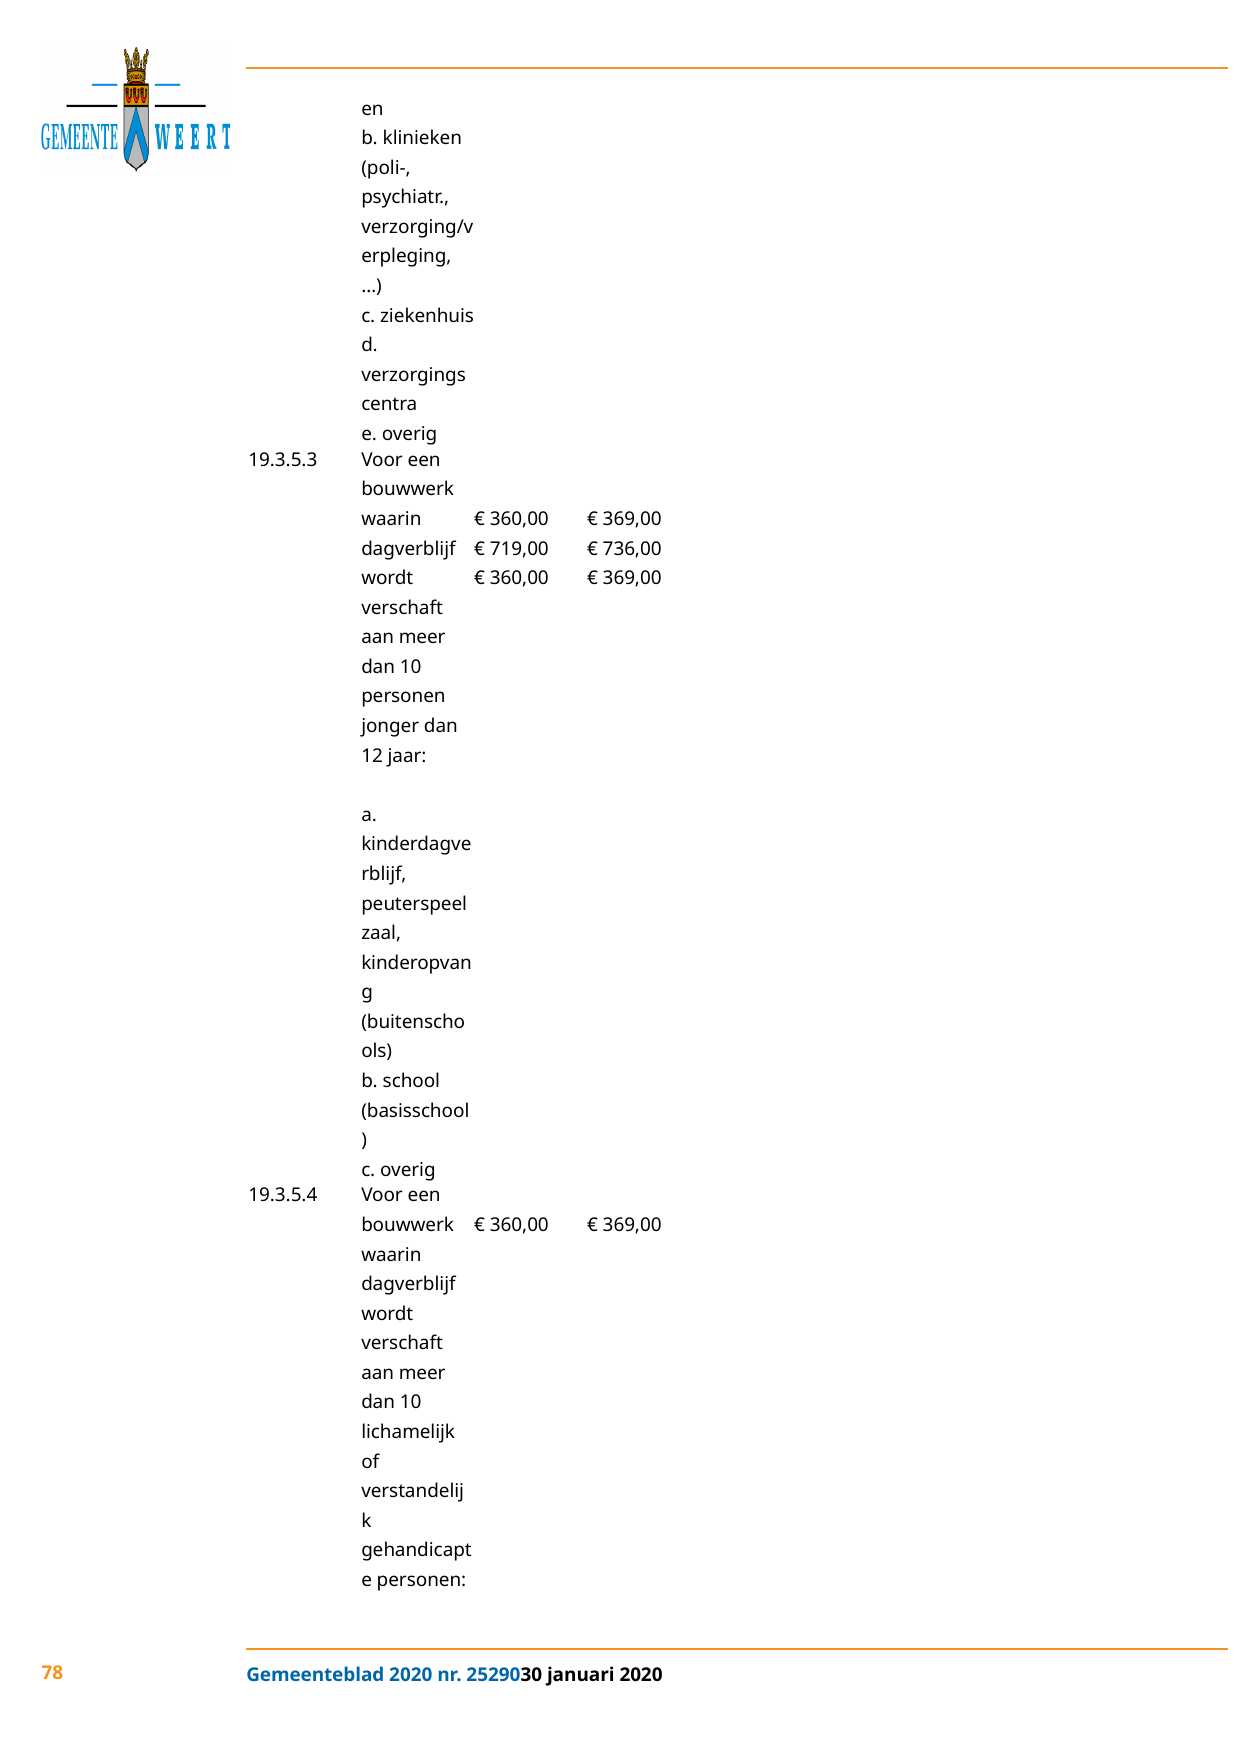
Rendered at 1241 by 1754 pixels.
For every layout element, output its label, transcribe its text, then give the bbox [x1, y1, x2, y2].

table_cell [248, 95, 361, 446]
table_cell € 369,00 [587, 1182, 700, 1592]
table_cell € 360,00 € 719,00 € 360,00 [474, 446, 587, 1182]
table_cell 19.3.5.3 [248, 446, 361, 1182]
table_cell € 360,00 [474, 1182, 587, 1592]
table_cell Voor een bouwwerk waarin dagverblijf wordt verschaft aan meer dan 10 lichamelijk of verstandelijk gehandicapte personen: [361, 1182, 474, 1592]
table_cell [587, 95, 700, 446]
table_cell en b. klinieken (poli-, psychiatr., verzorging/verpleging, …) c. ziekenhuis d. verzorgingscentra e. overig [361, 95, 474, 446]
picture [41, 47, 231, 172]
table_cell Voor een bouwwerk waarin dagverblijf wordt verschaft aan meer dan 10 personen jonger dan 12 jaar: a. kinderdagverblijf, peuterspeelzaal, kinderopvang (buitenschools) b. school (basisschool) c. overig [361, 446, 474, 1182]
table_cell 19.3.5.4 [248, 1182, 361, 1592]
table_cell [474, 95, 587, 446]
table_cell € 369,00 € 736,00 € 369,00 [587, 446, 700, 1182]
